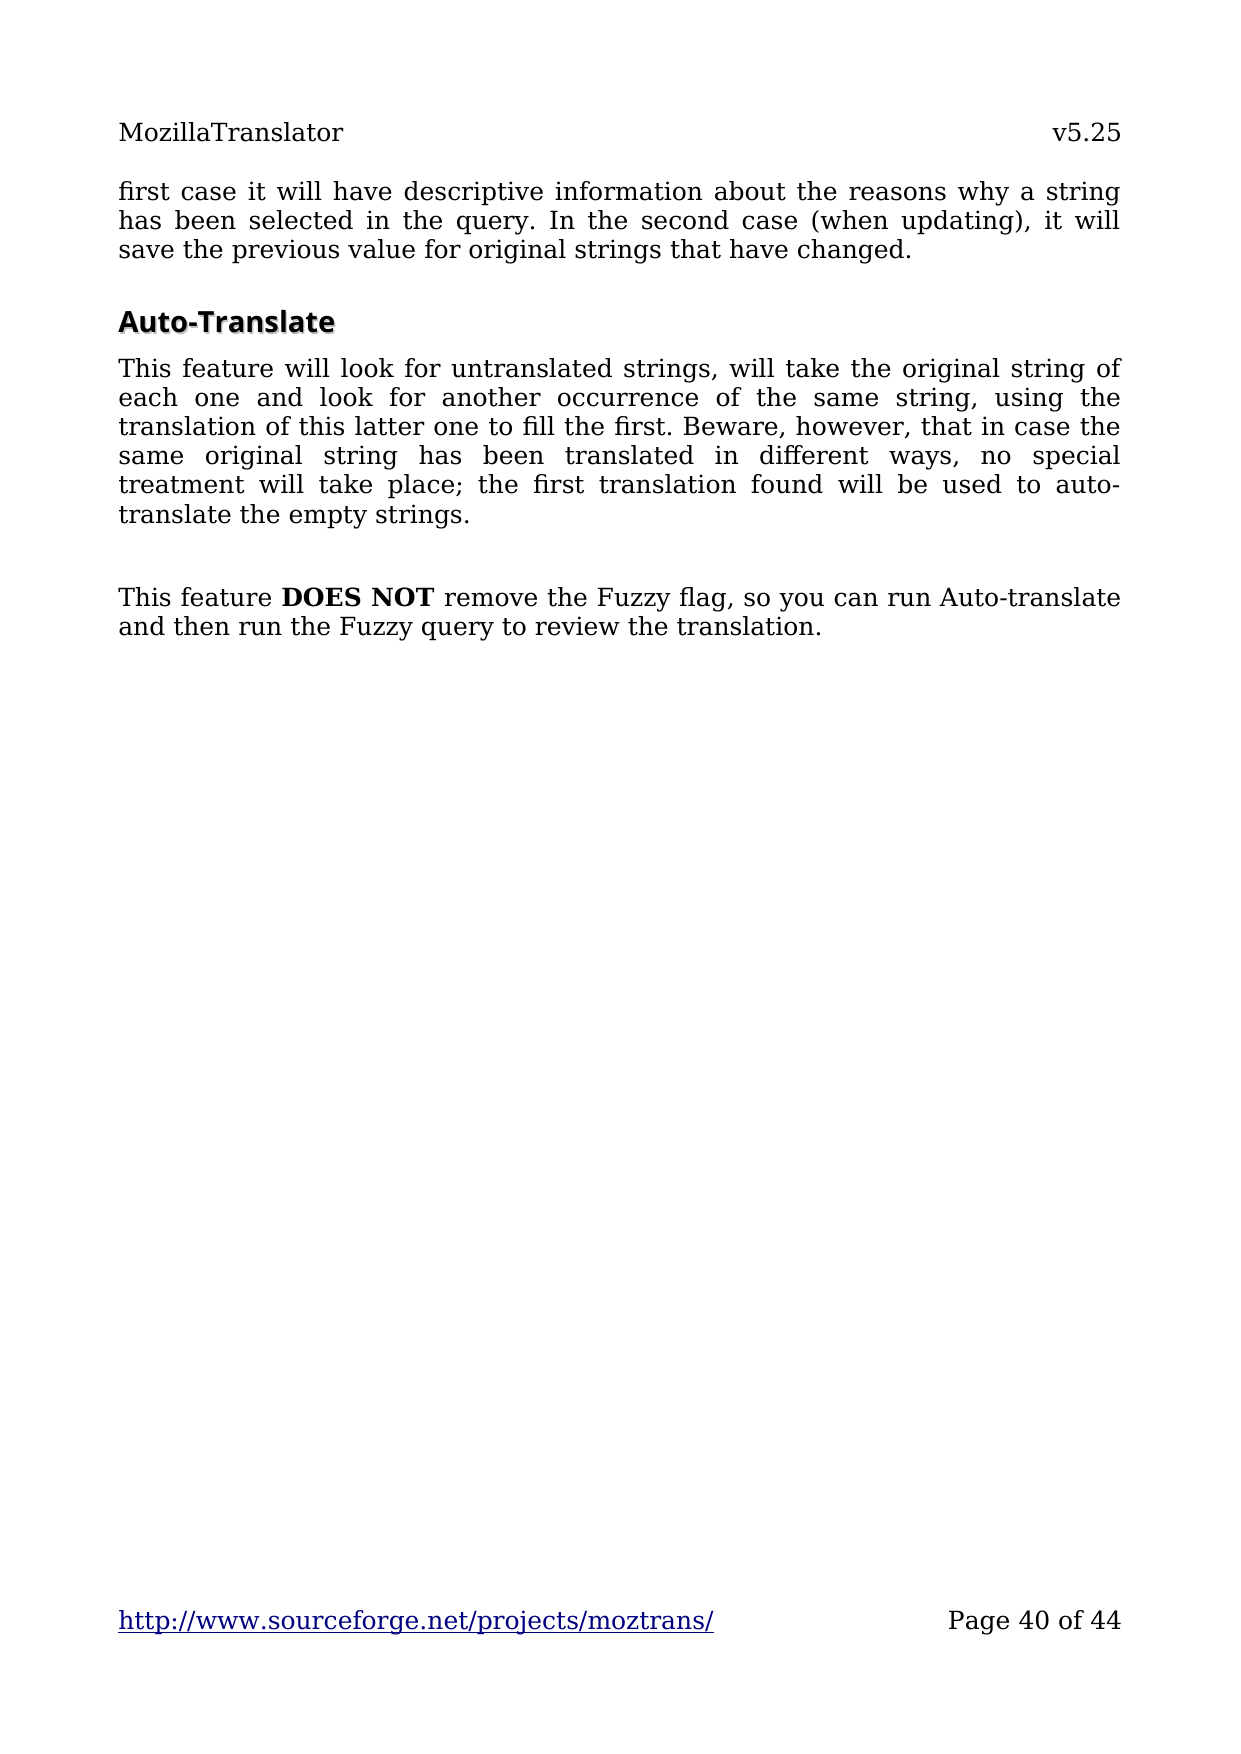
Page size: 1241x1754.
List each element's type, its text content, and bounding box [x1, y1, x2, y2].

text first case it will have descriptive information about the reasons why a string has been selected in the query. In the second case (when updating), it will save the previous value for original strings that have changed. [118, 177, 1122, 264]
text This feature DOES NOT remove the Fuzzy flag, so you can run Auto-translate and then run the Fuzzy query to review the translation. [118, 583, 1122, 642]
text This feature will look for untranslated strings, will take the original string of each one and look for another occurrence of the same string, using the translation of this latter one to fill the first. Beware, however, that in case the same original string has been translated in different ways, no special treatment will take place; the first translation found will be used to auto-translate the empty strings. [118, 354, 1122, 529]
subtitle Auto-Translate [118, 302, 1122, 341]
